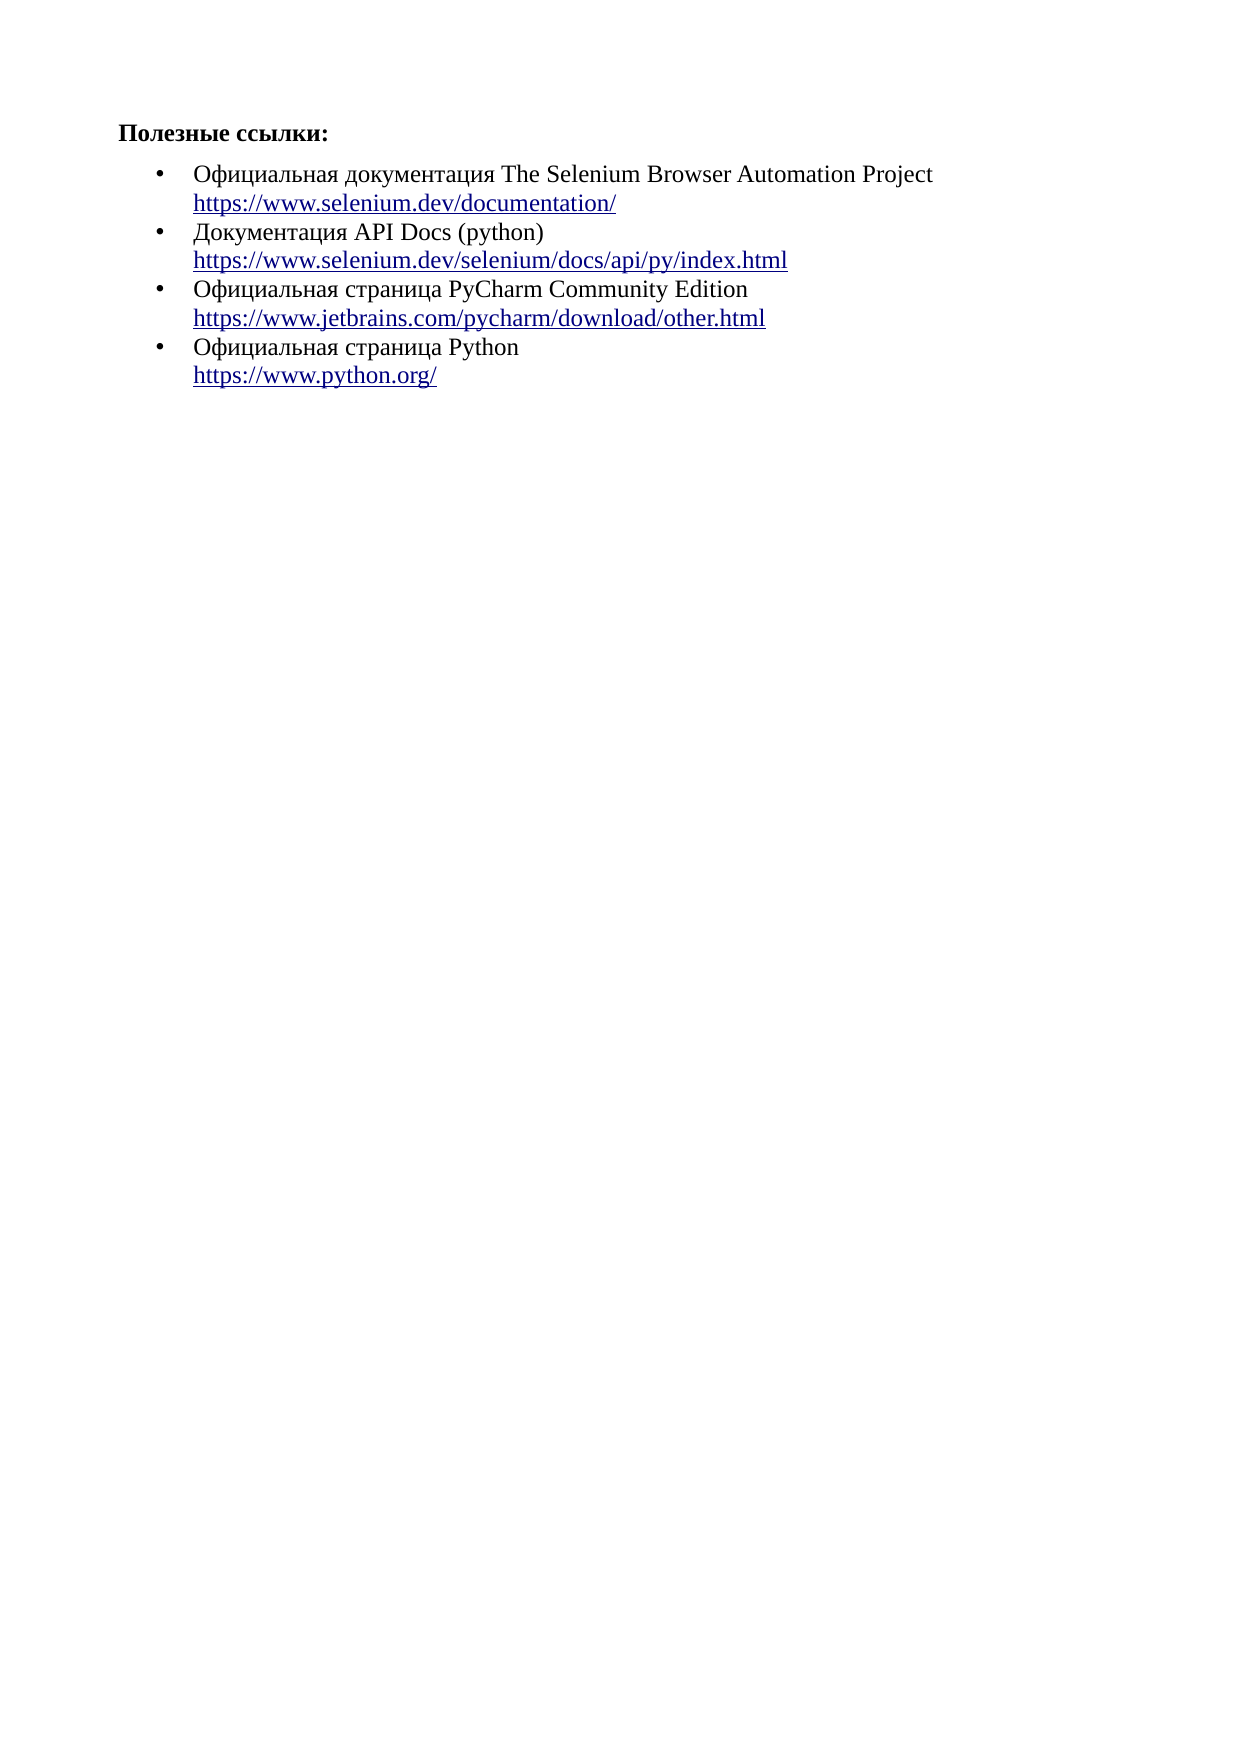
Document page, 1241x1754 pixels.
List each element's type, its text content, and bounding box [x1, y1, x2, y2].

list Официальная страница PyCharm Community Edition [156, 274, 1122, 303]
subtitle Полезные ссылки: [118, 118, 1122, 147]
list https://www.selenium.dev/documentation/ [156, 188, 1122, 217]
list https://www.selenium.dev/selenium/docs/api/py/index.html [156, 246, 1122, 274]
list Документация API Docs (python) [156, 217, 1122, 246]
list https://www.python.org/ [156, 361, 1122, 389]
list Официальная страница Python [156, 332, 1122, 361]
list Официальная документация The Selenium Browser Automation Project [156, 159, 1122, 188]
list https://www.jetbrains.com/pycharm/download/other.html [156, 303, 1122, 332]
